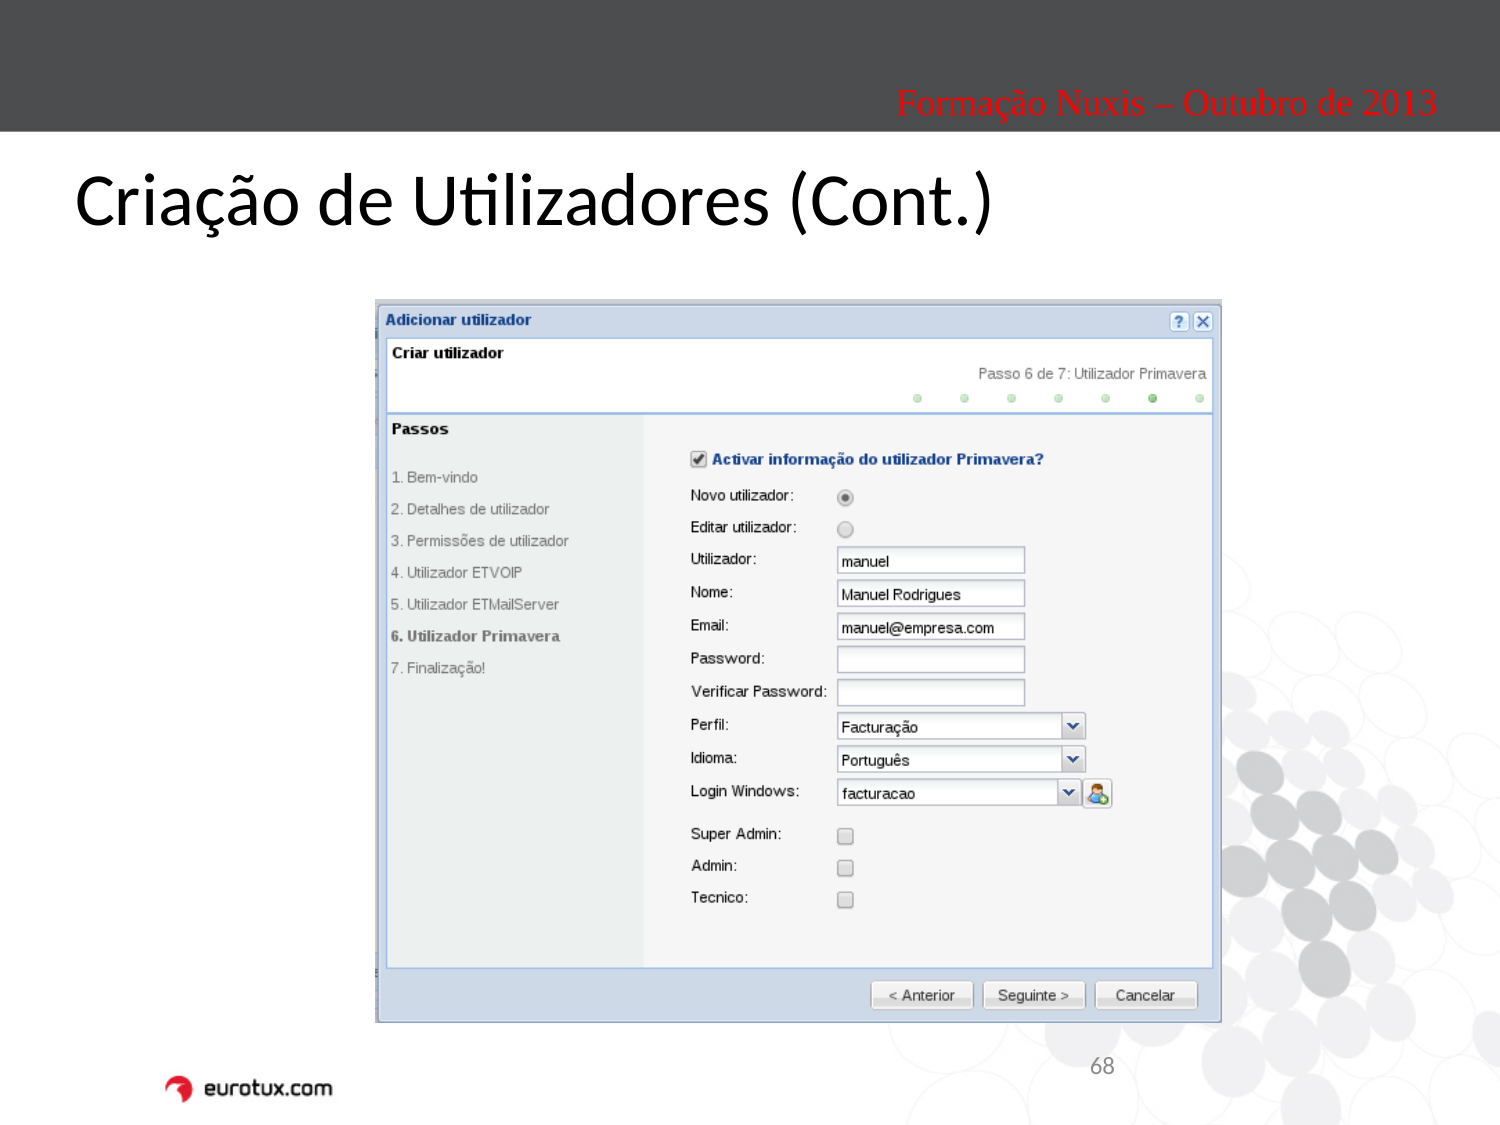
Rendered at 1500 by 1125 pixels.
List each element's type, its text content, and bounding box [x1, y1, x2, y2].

picture [0, 0, 1500, 1125]
title Criação de Utilizadores (Cont.) [75, 112, 1425, 301]
